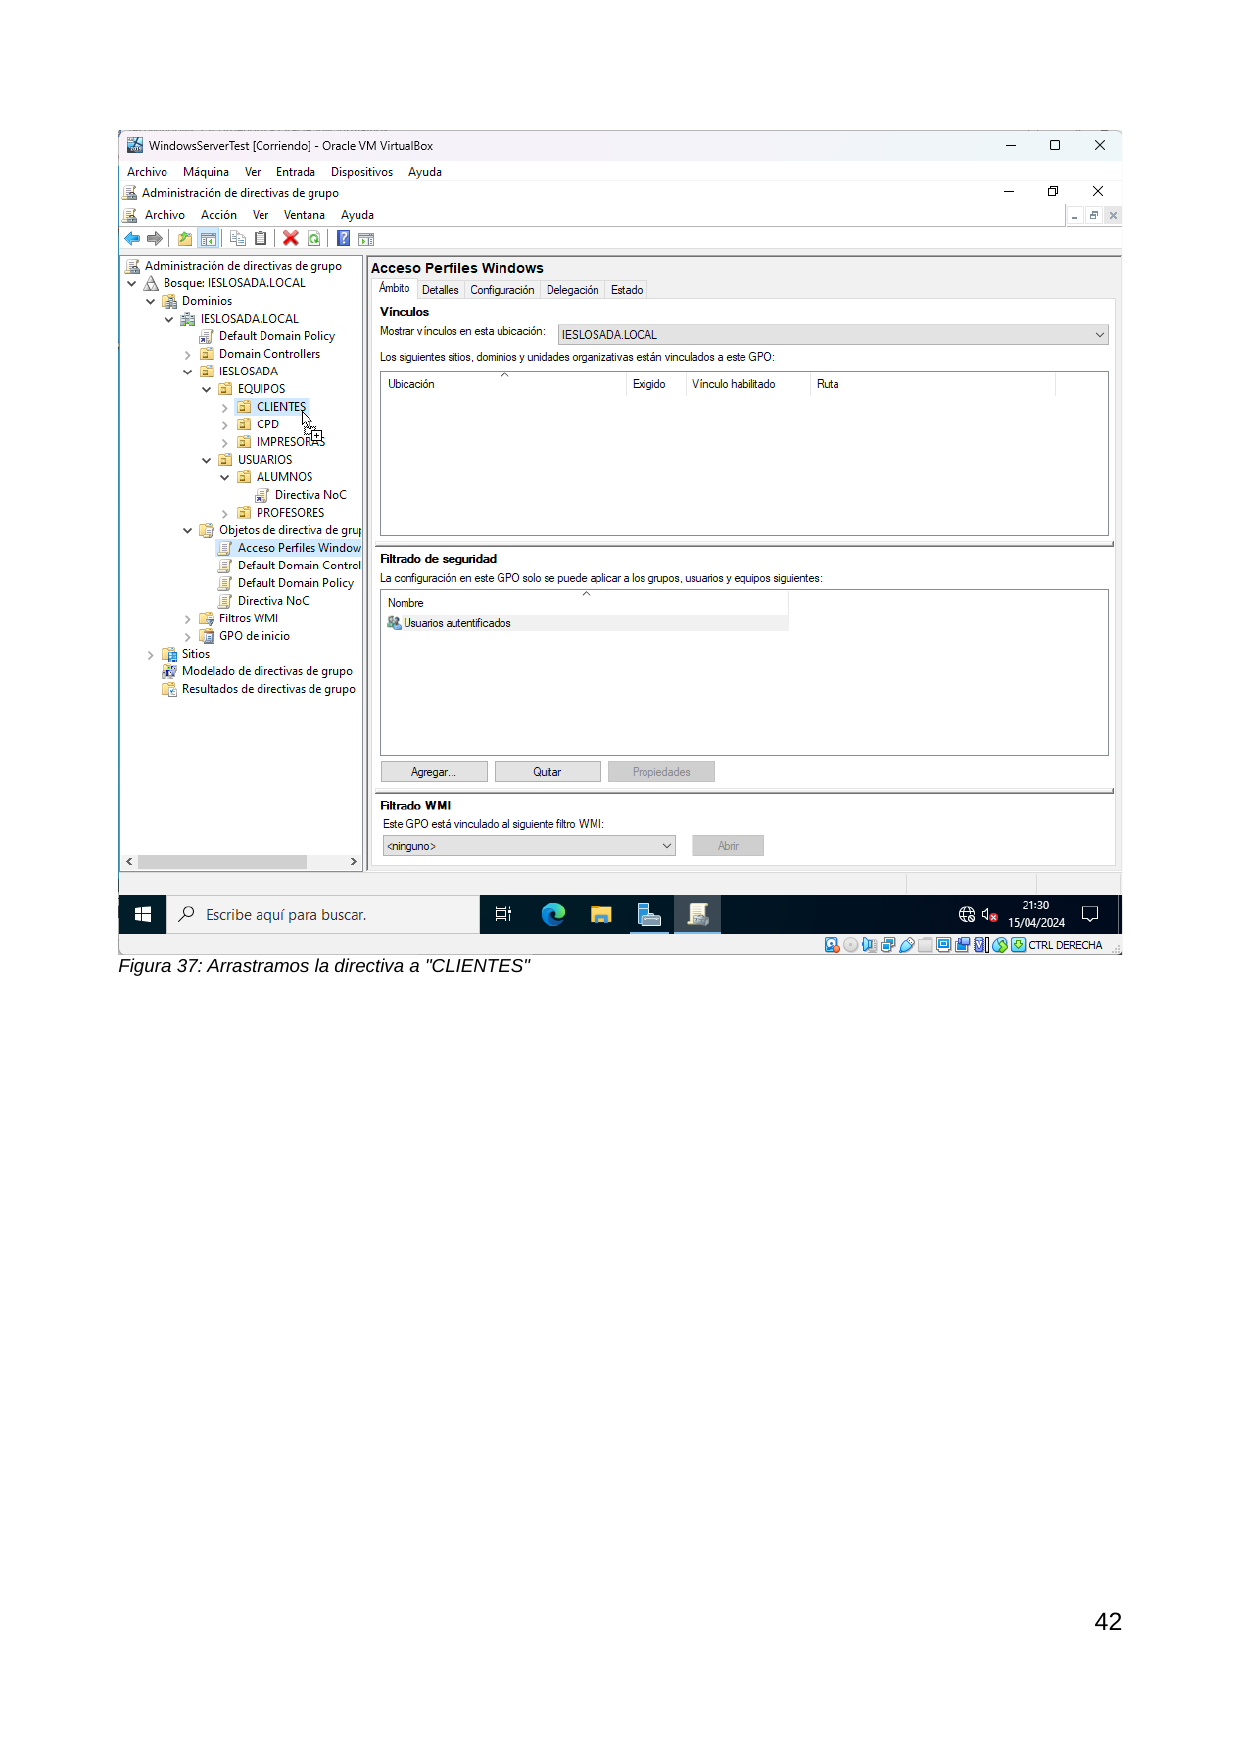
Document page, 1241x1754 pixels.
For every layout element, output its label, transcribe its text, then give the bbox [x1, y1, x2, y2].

picture [118, 130, 1123, 955]
text Figura 37: Arrastramos la directiva a "CLIENTES" [118, 955, 1122, 976]
